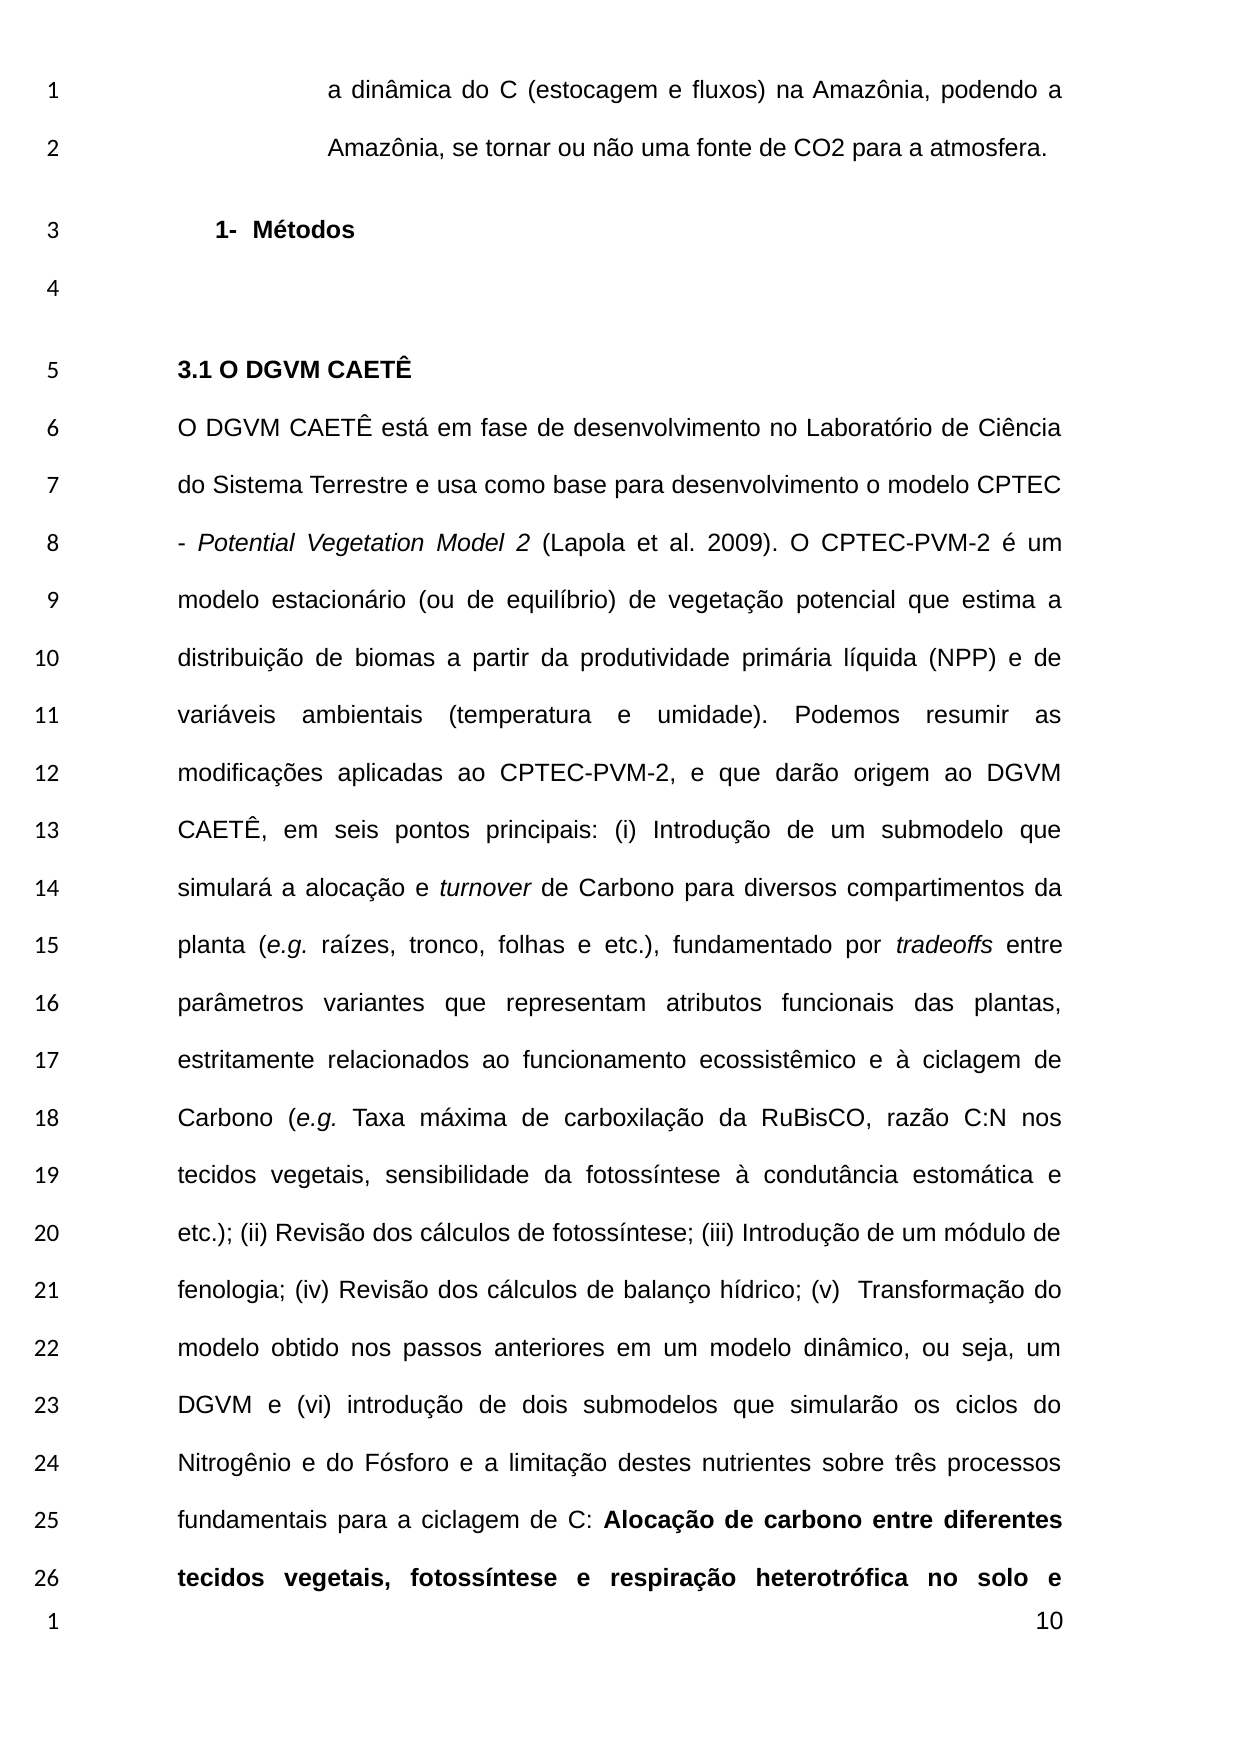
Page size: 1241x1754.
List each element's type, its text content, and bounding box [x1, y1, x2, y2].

list a dinâmica do C (estocagem e fluxos) na Amazônia, podendo a Amazônia, se tornar ou não uma fonte de CO2 para a atmosfera. [290, 75, 1063, 161]
list Métodos [215, 215, 1063, 244]
text 3.1 O DGVM CAETÊ [177, 355, 1063, 384]
text O DGVM CAETÊ está em fase de desenvolvimento no Laboratório de Ciência do Sistema Terrestre e usa como base para desenvolvimento o modelo CPTEC - Potential Vegetation Model 2 (Lapola et al. 2009). O CPTEC-PVM-2 é um modelo estacionário (ou de equilíbrio) de vegetação potencial que estima a distribuição de biomas a partir da produtividade primária líquida (NPP) e de variáveis ambientais (temperatura e umidade). Podemos resumir as modificações aplicadas ao CPTEC-PVM-2, e que darão origem ao DGVM CAETÊ, em seis pontos principais: (i) Introdução de um submodelo que simulará a alocação e turnover de Carbono para diversos compartimentos da planta (e.g. raízes, tronco, folhas e etc.), fundamentado por tradeoffs entre parâmetros variantes que representam atributos funcionais das plantas, estritamente relacionados ao funcionamento ecossistêmico e à ciclagem de Carbono (e.g. Taxa máxima de carboxilação da RuBisCO, razão C:N nos tecidos vegetais, sensibilidade da fotossíntese à condutância estomática e etc.); (ii) Revisão dos cálculos de fotossíntese; (iii) Introdução de um módulo de fenologia; (iv) Revisão dos cálculos de balanço hídrico; (v) Transformação do modelo obtido nos passos anteriores em um modelo dinâmico, ou seja, um DGVM e (vi) introdução de dois submodelos que simularão os ciclos do Nitrogênio e do Fósforo e a limitação destes nutrientes sobre três processos fundamentais para a ciclagem de C: Alocação de carbono entre diferentes tecidos vegetais, fotossíntese e respiração heterotrófica no solo e [177, 412, 1063, 1591]
